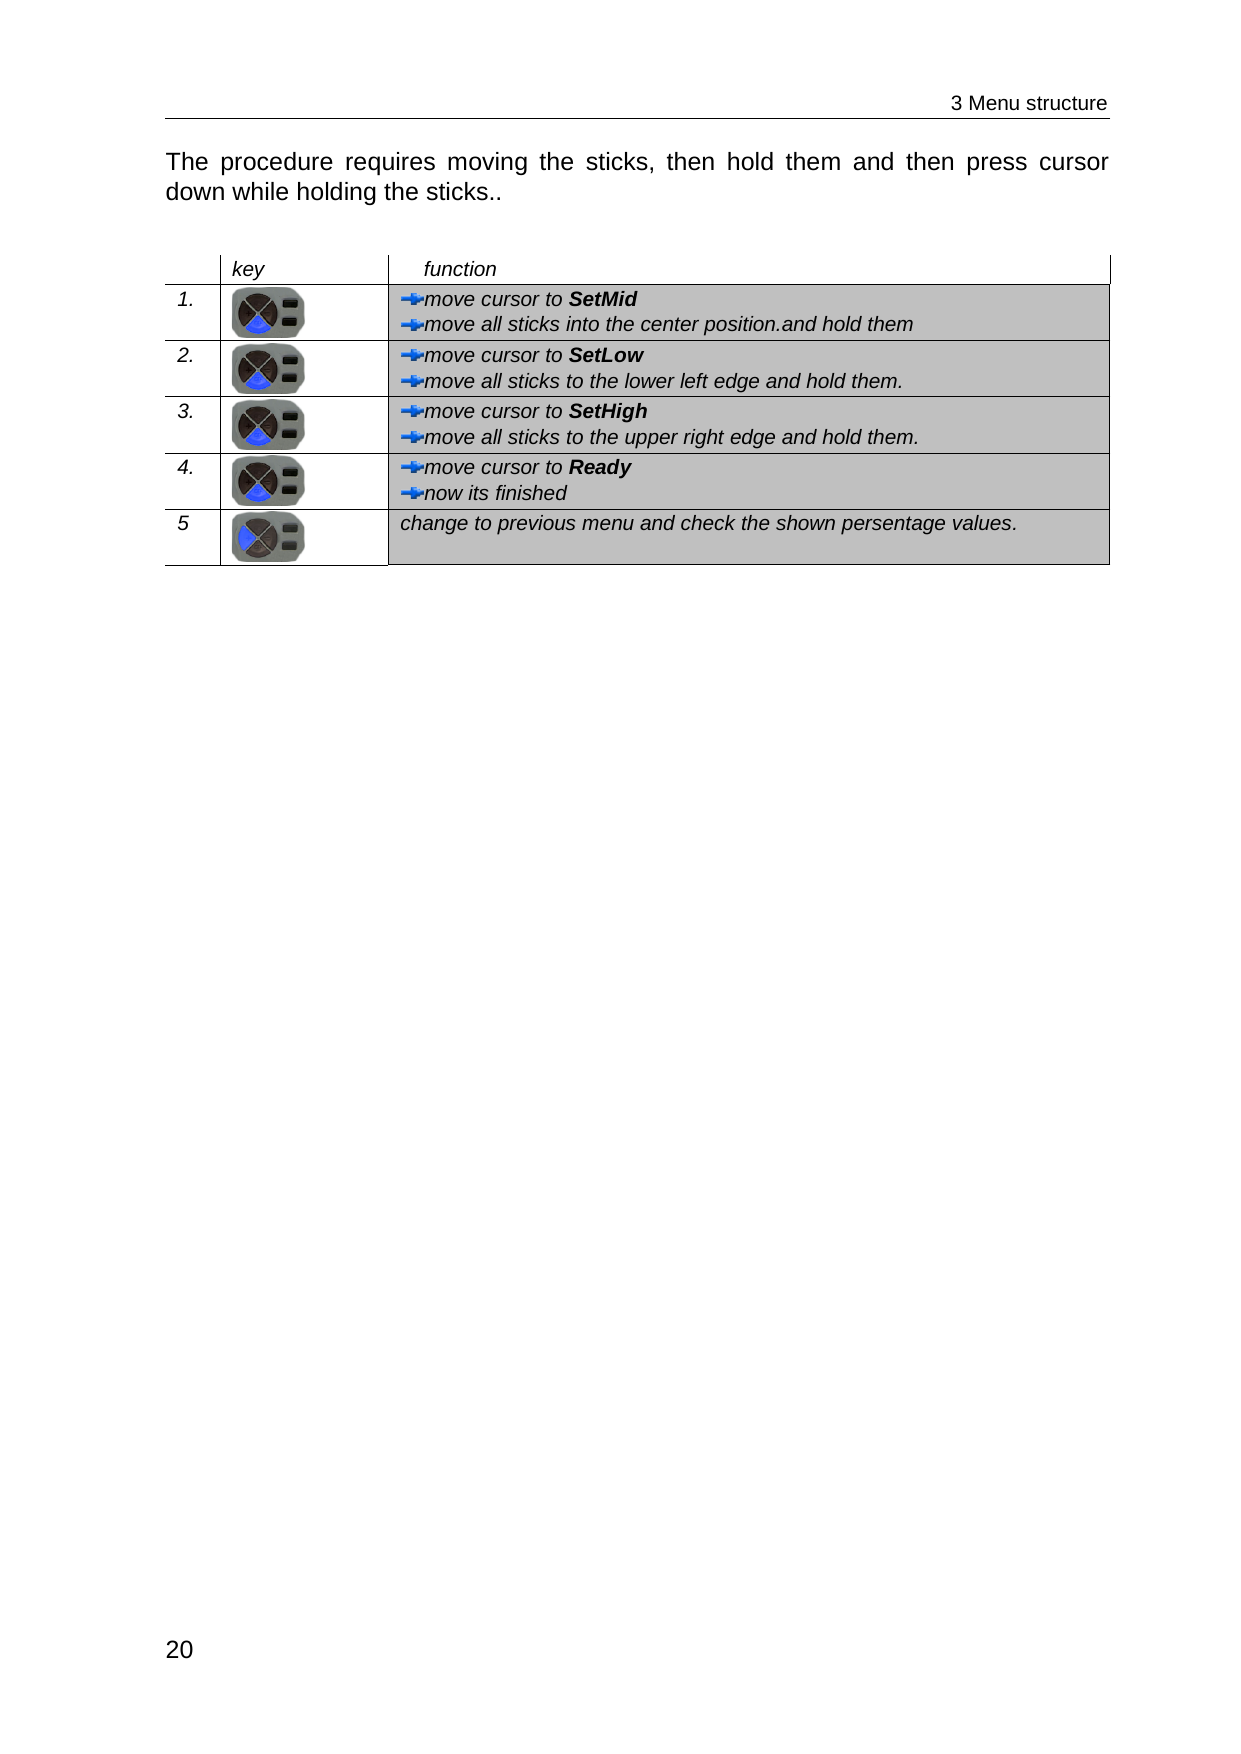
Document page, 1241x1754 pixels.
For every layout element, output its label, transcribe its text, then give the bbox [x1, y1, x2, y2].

table_cell [221, 285, 388, 340]
table_header key [221, 255, 388, 284]
table_cell move cursor to Ready now its finished [389, 454, 1109, 509]
table_cell 1. [165, 285, 220, 340]
table_cell move cursor to SetMid move all sticks into the center position.and hold them [389, 285, 1109, 340]
picture [231, 287, 306, 338]
picture [401, 487, 424, 499]
table_cell move cursor to SetHigh move all sticks to the upper right edge and hold them. [389, 397, 1109, 453]
table_header function [389, 255, 1110, 284]
table_cell [221, 397, 388, 453]
picture [231, 343, 306, 394]
picture [401, 461, 424, 473]
table_cell 2. [165, 341, 220, 396]
table_cell change to previous menu and check the shown persentage values. [389, 510, 1109, 564]
picture [401, 319, 424, 331]
table_cell 3. [165, 397, 220, 453]
picture [231, 455, 306, 506]
table_cell 4. [165, 454, 220, 509]
picture [401, 375, 424, 387]
picture [401, 293, 424, 305]
picture [231, 399, 306, 450]
picture [401, 349, 424, 361]
table_cell move cursor to SetLow move all sticks to the lower left edge and hold them. [389, 341, 1109, 396]
table_cell [221, 454, 388, 509]
text The procedure requires moving the sticks, then hold them and then press cursor down while holding the sticks.. [165, 147, 1110, 206]
table_cell [221, 510, 388, 565]
table_cell 5 [165, 510, 220, 565]
picture [401, 405, 424, 417]
table_cell [221, 341, 388, 396]
picture [401, 431, 424, 443]
picture [231, 511, 306, 562]
table_header [165, 255, 220, 284]
